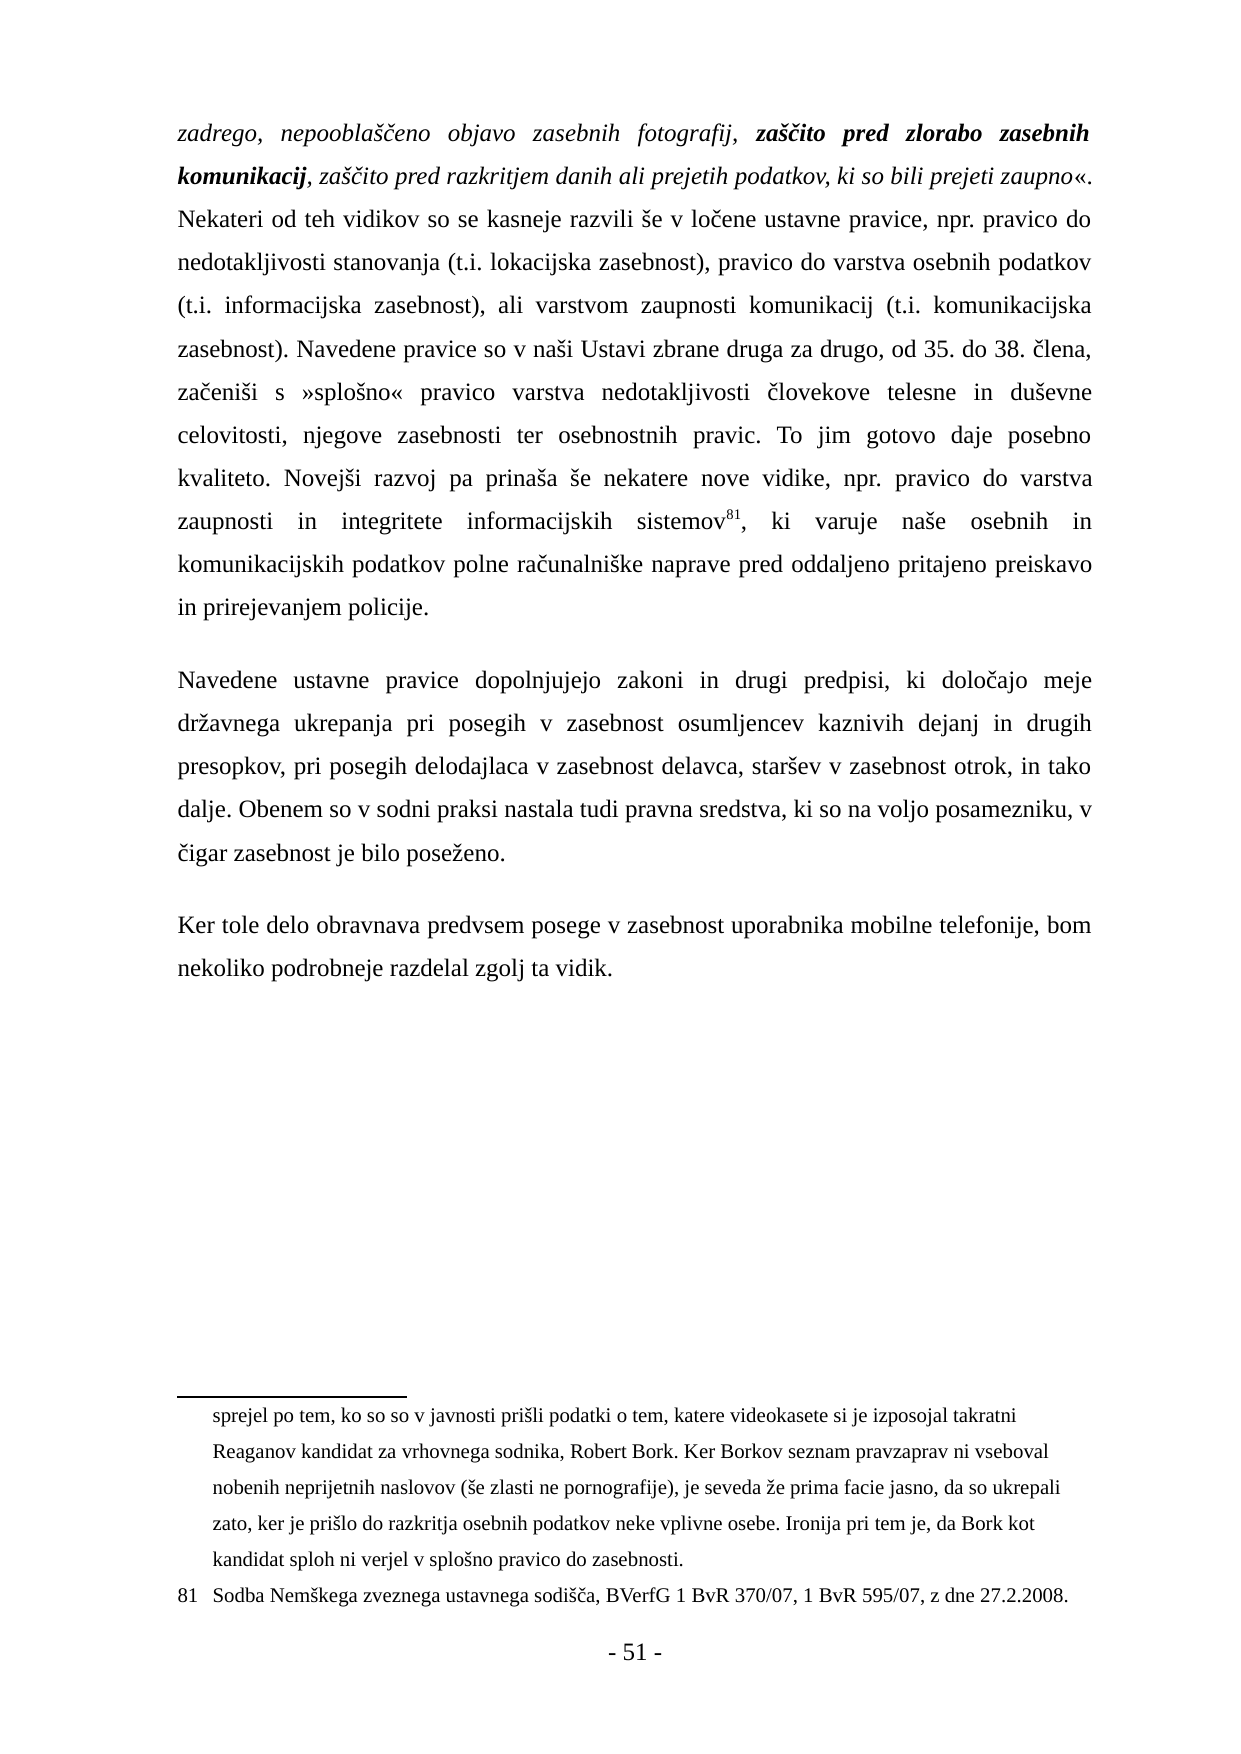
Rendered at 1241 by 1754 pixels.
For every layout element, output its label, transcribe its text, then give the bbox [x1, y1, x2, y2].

text Sodba Nemškega zveznega ustavnega sodišča, BVerfG 1 BvR 370/07, 1 BvR 595/07, z dne 27.2.2008. [177, 1583, 1093, 1607]
text zadrego, nepooblaščeno objavo zasebnih fotografij, zaščito pred zlorabo zasebnih komunikacij, zaščito pred razkritjem danih ali prejetih podatkov, ki so bili prejeti zaupno«. Nekateri od teh vidikov so se kasneje razvili še v ločene ustavne pravice, npr. pravico do nedotakljivosti stanovanja (t.i. lokacijska zasebnost), pravico do varstva osebnih podatkov (t.i. informacijska zasebnost), ali varstvom zaupnosti komunikacij (t.i. komunikacijska zasebnost). Navedene pravice so v naši Ustavi zbrane druga za drugo, od 35. do 38. člena, začeniši s »splošno« pravico varstva nedotakljivosti človekove telesne in duševne celovitosti, njegove zasebnosti ter osebnostnih pravic. To jim gotovo daje posebno kvaliteto. Novejši razvoj pa prinaša še nekatere nove vidike, npr. pravico do varstva zaupnosti in integritete informacijskih sistemov, ki varuje naše osebnih in komunikacijskih podatkov polne računalniške naprave pred oddaljeno pritajeno preiskavo in prirejevanjem policije. [177, 118, 1093, 621]
text Navedene ustavne pravice dopolnjujejo zakoni in drugi predpisi, ki določajo meje državnega ukrepanja pri posegih v zasebnost osumljencev kaznivih dejanj in drugih presopkov, pri posegih delodajlaca v zasebnost delavca, staršev v zasebnost otrok, in tako dalje. Obenem so v sodni praksi nastala tudi pravna sredstva, ki so na voljo posamezniku, v čigar zasebnost je bilo poseženo. [177, 665, 1093, 866]
text sprejel po tem, ko so so v javnosti prišli podatki o tem, katere videokasete si je izposojal takratni Reaganov kandidat za vrhovnega sodnika, Robert Bork. Ker Borkov seznam pravzaprav ni vseboval nobenih neprijetnih naslovov (še zlasti ne pornografije), je seveda že prima facie jasno, da so ukrepali zato, ker je prišlo do razkritja osebnih podatkov neke vplivne osebe. Ironija pri tem je, da Bork kot kandidat sploh ni verjel v splošno pravico do zasebnosti. [177, 1403, 1093, 1571]
text Ker tole delo obravnava predvsem posege v zasebnost uporabnika mobilne telefonije, bom nekoliko podrobneje razdelal zgolj ta vidik. [177, 910, 1093, 982]
